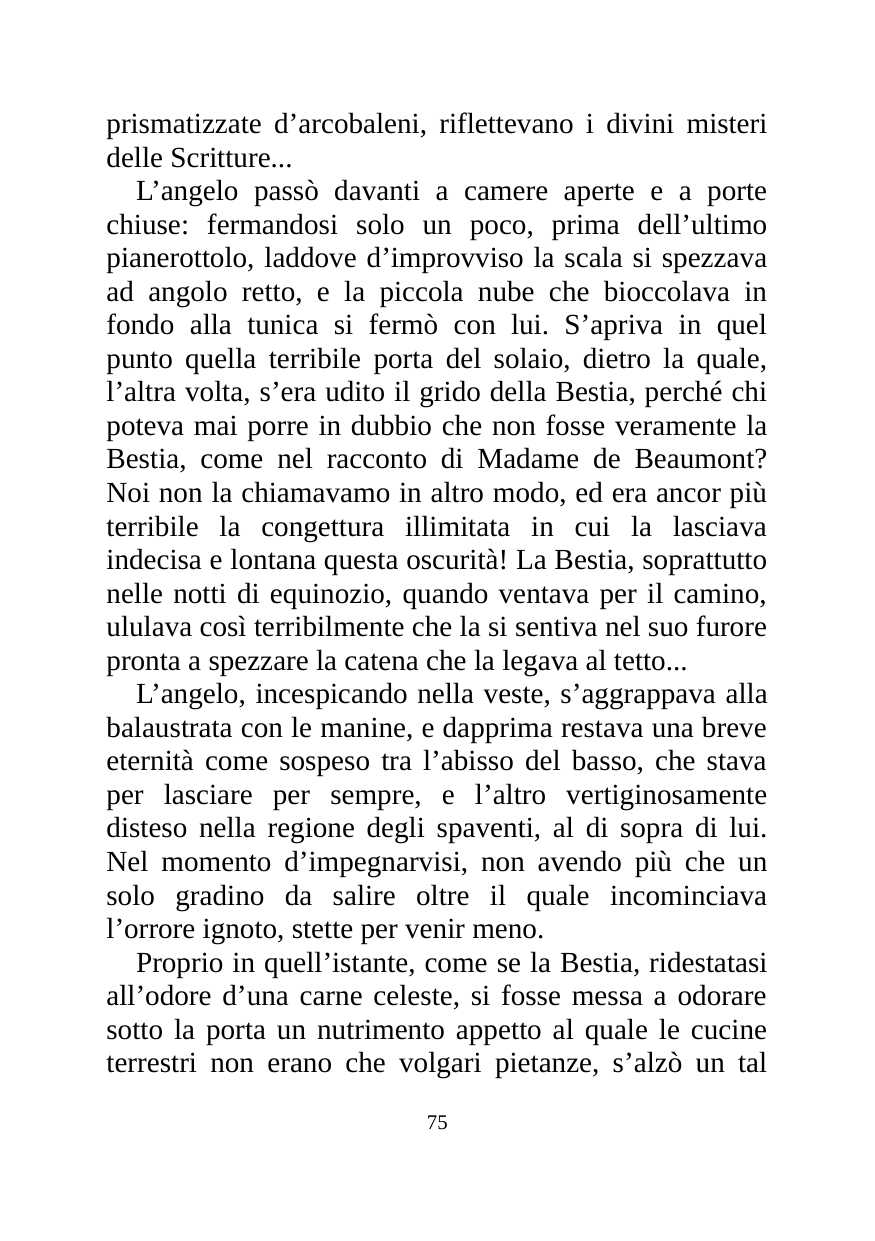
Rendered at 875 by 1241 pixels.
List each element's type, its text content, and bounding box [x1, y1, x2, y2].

text Proprio in quell’istante, come se la Bestia, ridestatasi all’odore d’una carne celeste, si fosse messa a odorare sotto la porta un nutrimento appetto al quale le cucine terrestri non erano che volgari pietanze, s’alzò un tal [106, 945, 768, 1079]
text L’angelo passò davanti a camere aperte e a porte chiuse: fermandosi solo un poco, prima dell’ultimo pianerottolo, laddove d’improvviso la scala si spezzava ad angolo retto, e la piccola nube che bioccolava in fondo alla tunica si fermò con lui. S’apriva in quel punto quella terribile porta del solaio, dietro la quale, l’altra volta, s’era udito il grido della Bestia, perché chi poteva mai porre in dubbio che non fosse veramente la Bestia, come nel racconto di Madame de Beaumont? Noi non la chiamavamo in altro modo, ed era ancor più terribile la congettura illimitata in cui la lasciava indecisa e lontana questa oscurità! La Bestia, soprattutto nelle notti di equinozio, quando ventava per il camino, ululava così terribilmente che la si sentiva nel suo furore pronta a spezzare la catena che la legava al tetto... [106, 173, 768, 676]
text L’angelo, incespicando nella veste, s’aggrappava alla balaustrata con le manine, e dapprima restava una breve eternità come sospeso tra l’abisso del basso, che stava per lasciare per sempre, e l’altro vertiginosamente disteso nella regione degli spaventi, al di sopra di lui. Nel momento d’impegnarvisi, non avendo più che un solo gradino da salire oltre il quale incominciava l’orrore ignoto, stette per venir meno. [106, 676, 768, 945]
text prismatizzate d’arcobaleni, riflettevano i divini misteri delle Scritture... [106, 106, 768, 173]
